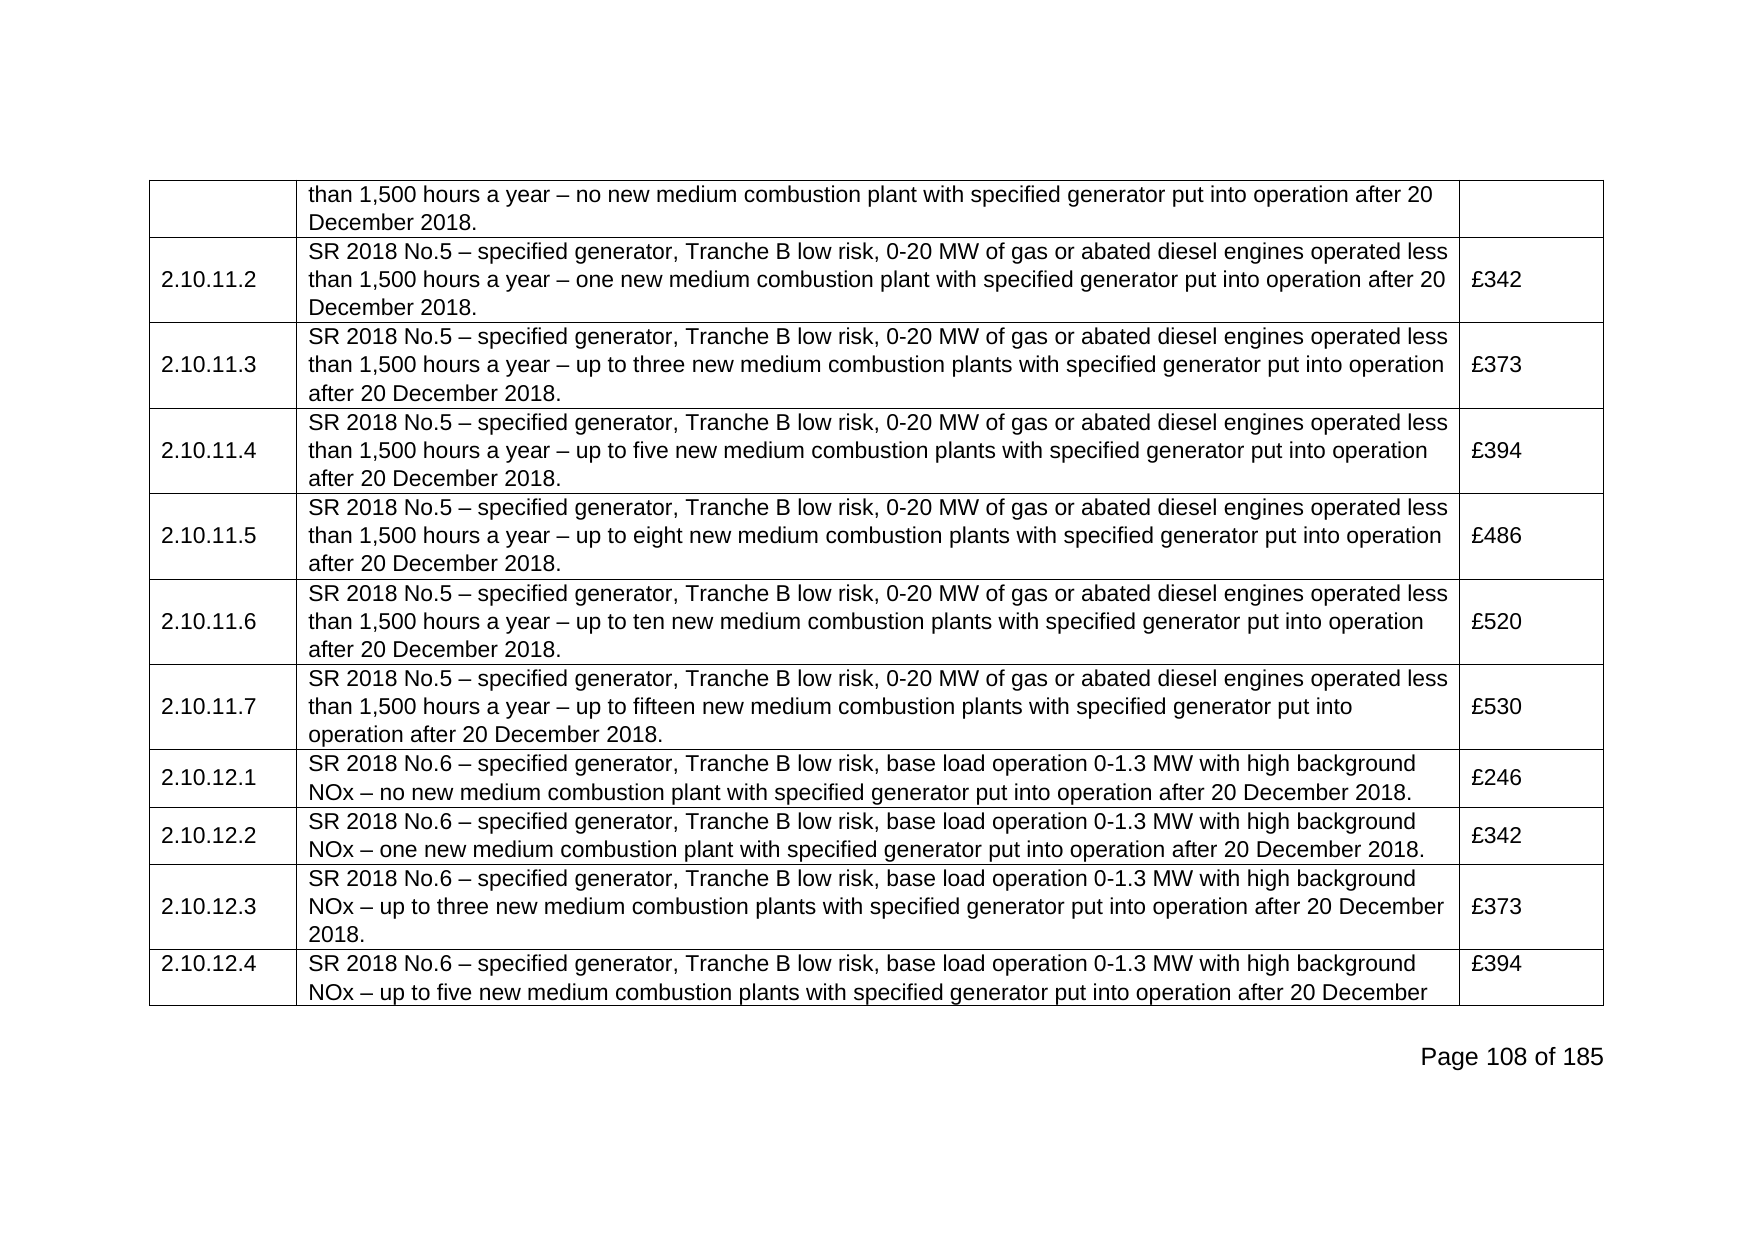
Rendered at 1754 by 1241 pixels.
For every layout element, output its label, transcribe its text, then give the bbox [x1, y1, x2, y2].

table_cell 2.10.11.3 [150, 323, 296, 408]
table_cell [150, 181, 296, 237]
table_cell £373 [1460, 865, 1603, 949]
table_cell SR 2018 No.5 – specified generator, Tranche B low risk, 0-20 MW of gas or abated diesel engines operated less than 1,500 hours a year – up to five new medium combustion plants with specified generator put into operation after 20 December 2018. [297, 409, 1459, 493]
table_cell 2.10.12.3 [150, 865, 296, 949]
table_cell £530 [1460, 665, 1603, 749]
table_cell SR 2018 No.5 – specified generator, Tranche B low risk, 0-20 MW of gas or abated diesel engines operated less than 1,500 hours a year – up to eight new medium combustion plants with specified generator put into operation after 20 December 2018. [297, 494, 1459, 578]
table_cell £342 [1460, 808, 1603, 864]
table_cell [1460, 181, 1603, 237]
table_cell 2.10.12.2 [150, 808, 296, 864]
table_cell SR 2018 No.6 – specified generator, Tranche B low risk, base load operation 0-1.3 MW with high background NOx – one new medium combustion plant with specified generator put into operation after 20 December 2018. [297, 808, 1459, 864]
table_cell 2.10.11.4 [150, 409, 296, 493]
table_cell SR 2018 No.5 – specified generator, Tranche B low risk, 0-20 MW of gas or abated diesel engines operated less than 1,500 hours a year – up to ten new medium combustion plants with specified generator put into operation after 20 December 2018. [297, 580, 1459, 664]
table_cell 2.10.11.7 [150, 665, 296, 749]
table_cell SR 2018 No.6 – specified generator, Tranche B low risk, base load operation 0-1.3 MW with high background NOx – up to three new medium combustion plants with specified generator put into operation after 20 December 2018. [297, 865, 1459, 949]
table_cell SR 2018 No.5 – specified generator, Tranche B low risk, 0-20 MW of gas or abated diesel engines operated less than 1,500 hours a year – up to fifteen new medium combustion plants with specified generator put into operation after 20 December 2018. [297, 665, 1459, 749]
table_cell £342 [1460, 238, 1603, 322]
table_cell 2.10.12.1 [150, 750, 296, 807]
table_cell £373 [1460, 323, 1603, 408]
table_cell 2.10.11.5 [150, 494, 296, 578]
table_cell £520 [1460, 580, 1603, 664]
table_cell SR 2018 No.5 – specified generator, Tranche B low risk, 0-20 MW of gas or abated diesel engines operated less than 1,500 hours a year – one new medium combustion plant with specified generator put into operation after 20 December 2018. [297, 238, 1459, 322]
table_cell SR 2018 No.5 – specified generator, Tranche B low risk, 0-20 MW of gas or abated diesel engines operated less than 1,500 hours a year – up to three new medium combustion plants with specified generator put into operation after 20 December 2018. [297, 323, 1459, 408]
table_cell 2.10.11.6 [150, 580, 296, 664]
table_cell 2.10.12.4 [150, 950, 296, 1005]
table_cell 2.10.11.2 [150, 238, 296, 322]
table_cell £246 [1460, 750, 1603, 807]
table_cell SR 2018 No.6 – specified generator, Tranche B low risk, base load operation 0-1.3 MW with high background NOx – up to five new medium combustion plants with specified generator put into operation after 20 December [297, 950, 1459, 1005]
table_cell £394 [1460, 950, 1603, 1005]
table_cell SR 2018 No.6 – specified generator, Tranche B low risk, base load operation 0-1.3 MW with high background NOx – no new medium combustion plant with specified generator put into operation after 20 December 2018. [297, 750, 1459, 807]
table_cell than 1,500 hours a year – no new medium combustion plant with specified generator put into operation after 20 December 2018. [297, 181, 1459, 237]
table_cell £394 [1460, 409, 1603, 493]
table_cell £486 [1460, 494, 1603, 578]
